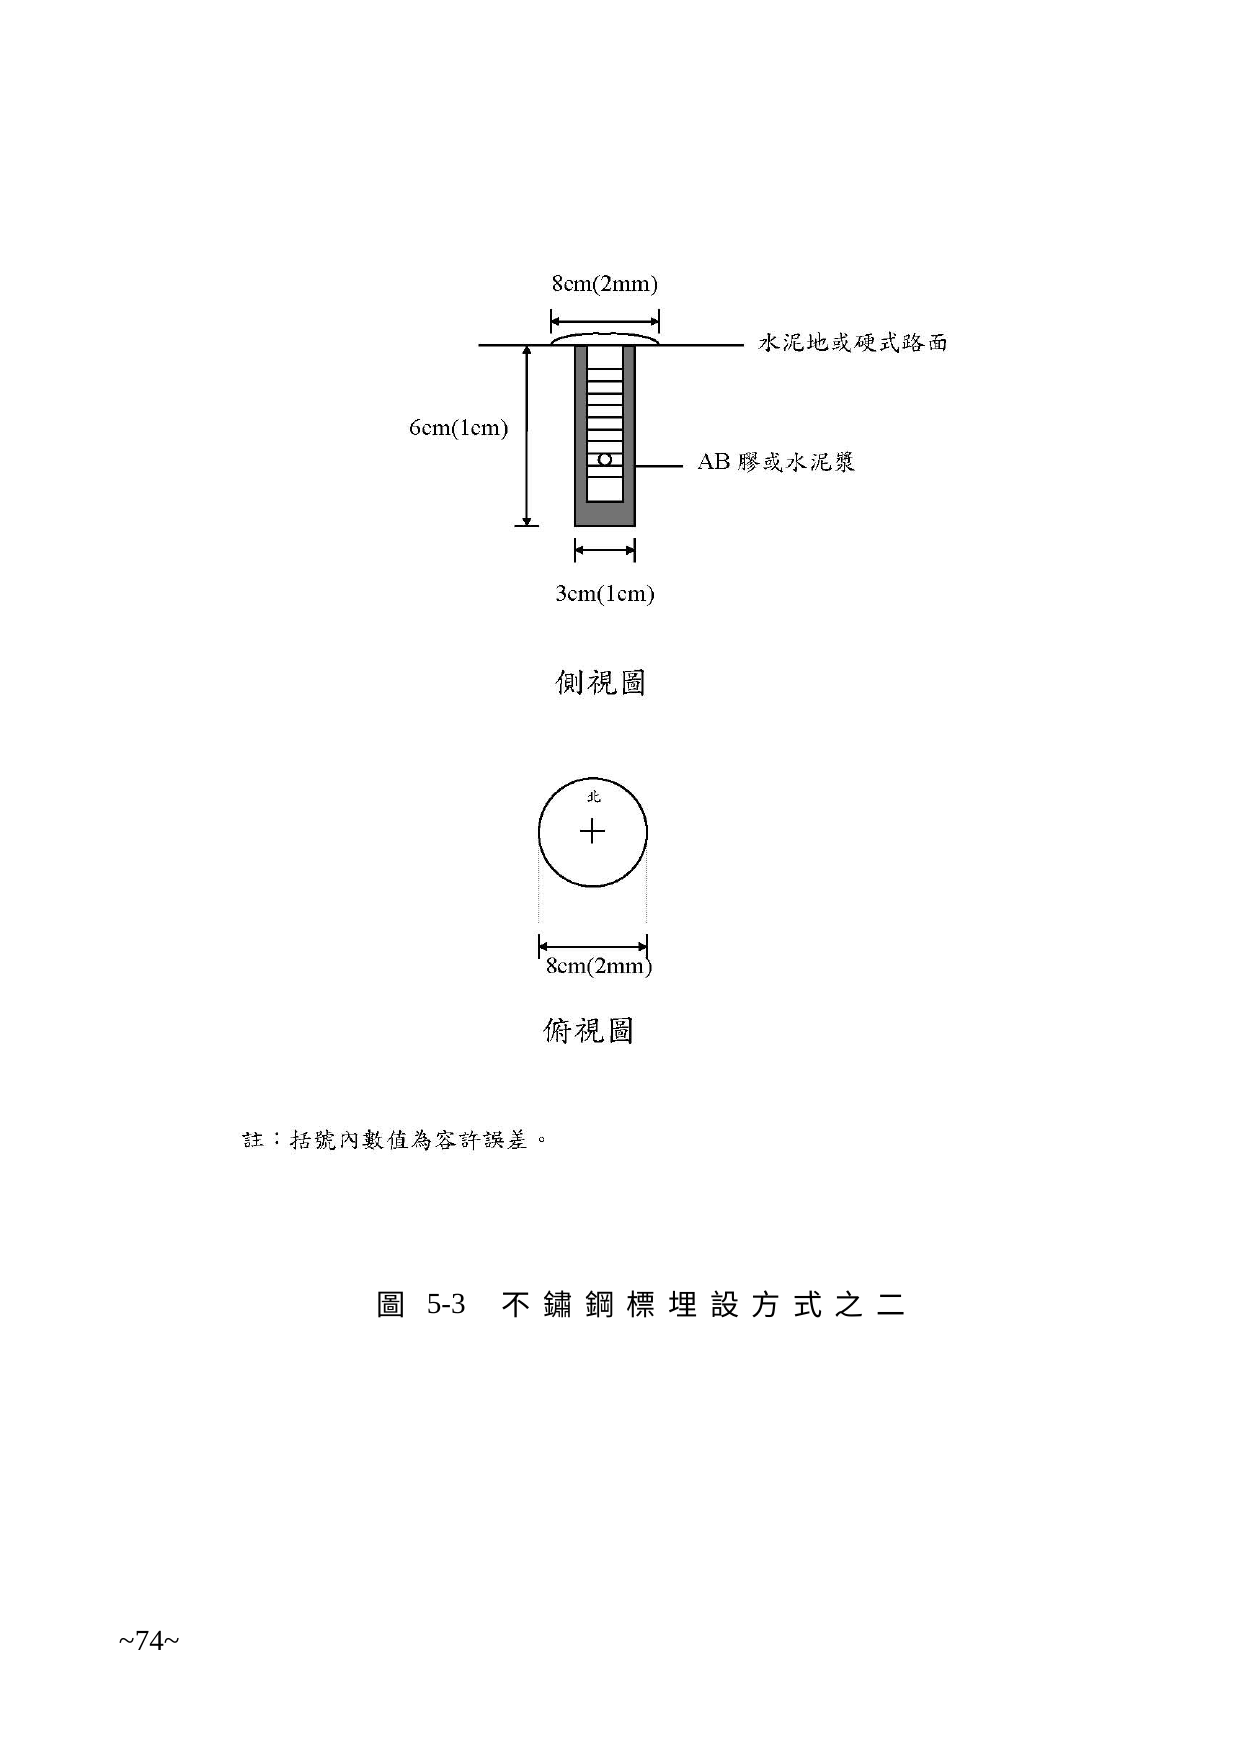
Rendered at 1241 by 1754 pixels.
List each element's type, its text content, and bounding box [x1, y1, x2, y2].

text 圖5-3 不鏽鋼標埋設方式之二 [120, 1230, 1120, 1355]
